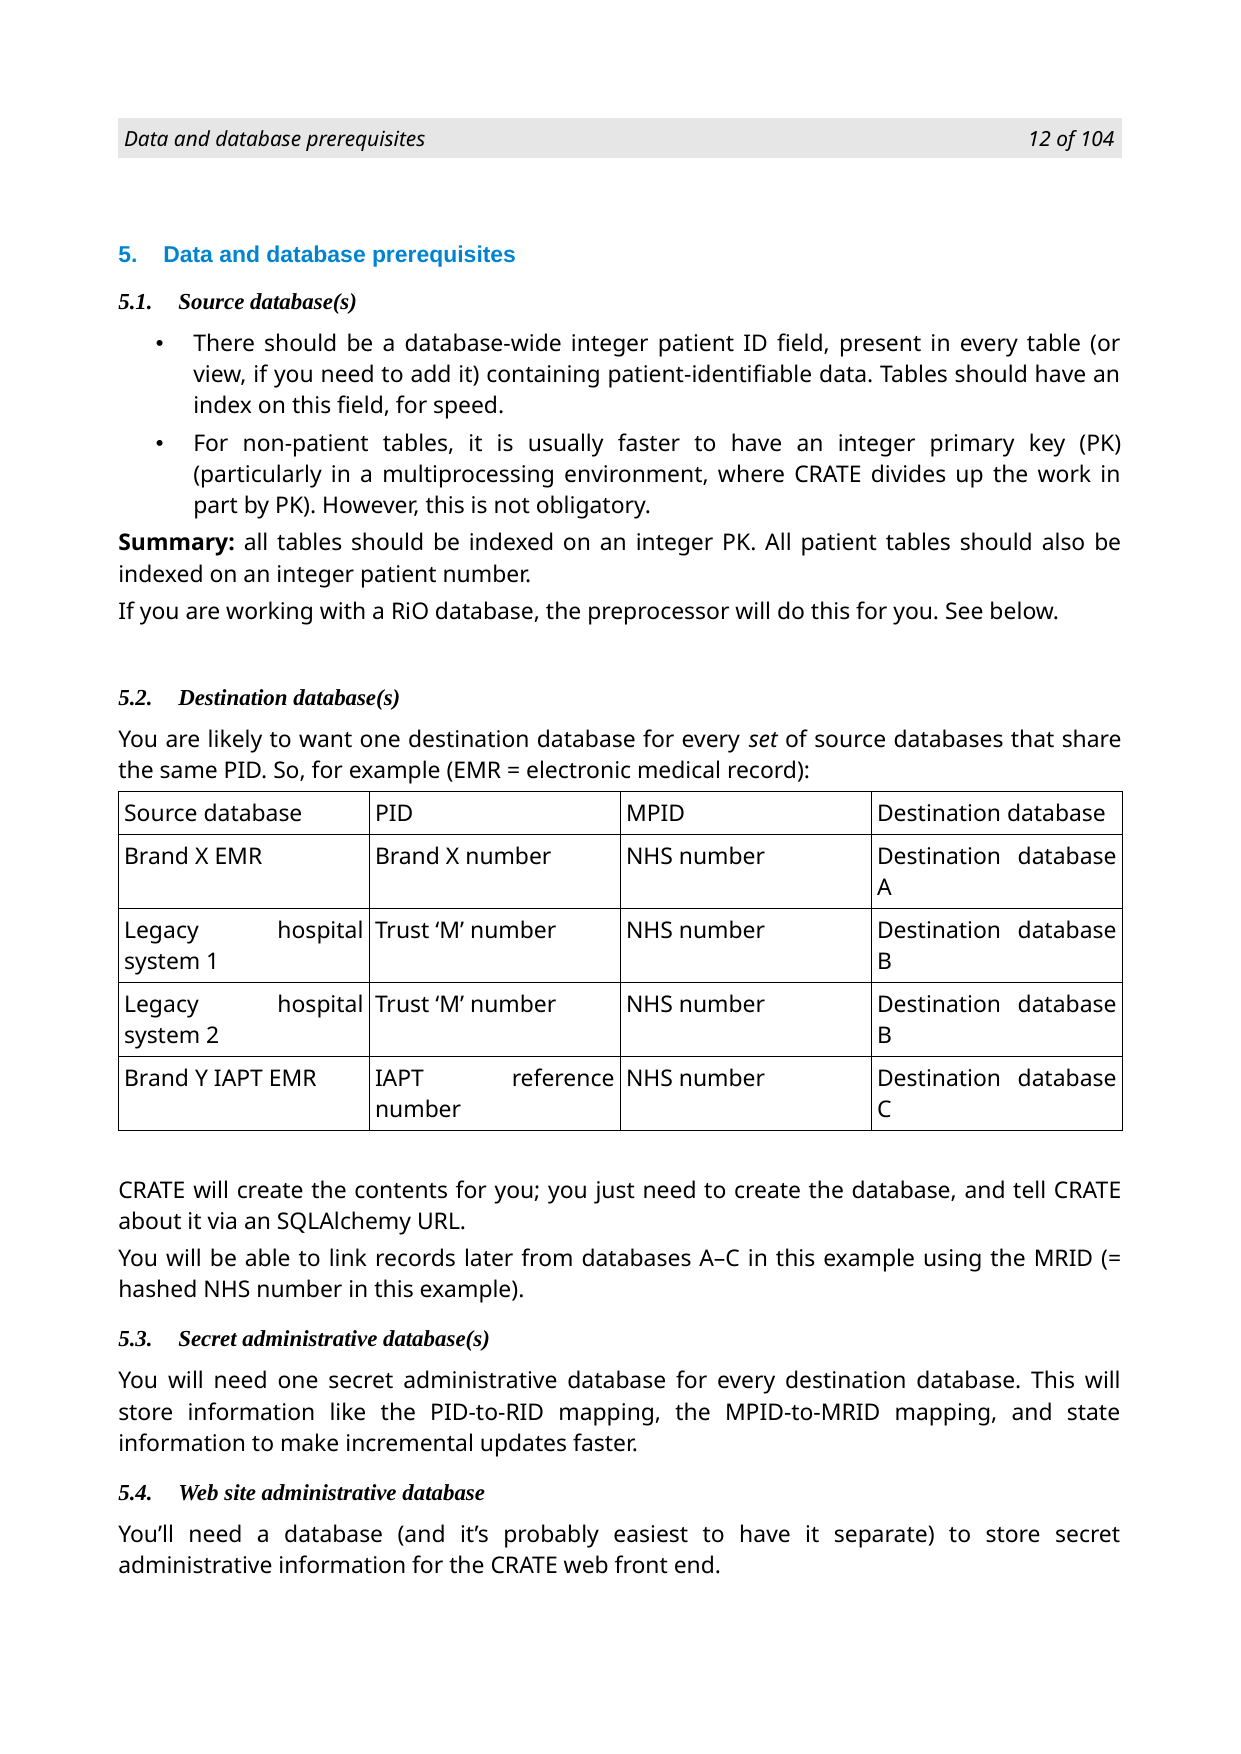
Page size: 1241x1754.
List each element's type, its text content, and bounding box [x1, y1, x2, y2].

table_header Source database [119, 792, 369, 834]
table_cell Destination database C [872, 1057, 1122, 1130]
table_cell Brand X number [370, 835, 620, 908]
subtitle Source database(s) [118, 288, 1122, 314]
table_header Destination database [872, 792, 1122, 834]
text You’ll need a database (and it’s probably easiest to have it separate) to store secret administrative information for the CRATE web front end. [118, 1518, 1122, 1580]
subtitle Web site administrative database [118, 1479, 1122, 1505]
table_header PID [370, 792, 620, 834]
text You will be able to link records later from databases A–C in this example using the MRID (= hashed NHS number in this example). [118, 1242, 1122, 1304]
table_cell Destination database B [872, 909, 1122, 982]
table_cell Brand X EMR [119, 835, 369, 908]
table_cell NHS number [621, 835, 871, 908]
table_cell Destination database A [872, 835, 1122, 908]
table_cell NHS number [621, 983, 871, 1056]
table_header MPID [621, 792, 871, 834]
subtitle Destination database(s) [118, 684, 1122, 710]
text CRATE will create the contents for you; you just need to create the database, and tell CRATE about it via an SQLAlchemy URL. [118, 1174, 1122, 1236]
subtitle Data and database prerequisites [118, 241, 1122, 267]
table_cell NHS number [621, 909, 871, 982]
table_cell Brand Y IAPT EMR [119, 1057, 369, 1130]
text You will need one secret administrative database for every destination database. This will store information like the PID-to-RID mapping, the MPID-to-MRID mapping, and state information to make incremental updates faster. [118, 1364, 1122, 1458]
table_cell IAPT reference number [370, 1057, 620, 1130]
table_cell Legacy hospital system 1 [119, 909, 369, 982]
table_cell Trust ‘M’ number [370, 983, 620, 1056]
text If you are working with a RiO database, the preprocessor will do this for you. See below. [118, 595, 1122, 626]
table_cell Trust ‘M’ number [370, 909, 620, 982]
text Summary: all tables should be indexed on an integer PK. All patient tables should also be indexed on an integer patient number. [118, 526, 1122, 589]
subtitle Secret administrative database(s) [118, 1325, 1122, 1352]
table_cell Legacy hospital system 2 [119, 983, 369, 1056]
text You are likely to want one destination database for every set of source databases that share the same PID. So, for example (EMR = electronic medical record): [118, 723, 1122, 785]
list For non-patient tables, it is usually faster to have an integer primary key (PK) (particularly in a multiprocessing environment, where CRATE divides up the work in part by PK). However, this is not obligatory. [156, 427, 1122, 520]
table_cell NHS number [621, 1057, 871, 1130]
list There should be a database-wide integer patient ID field, present in every table (or view, if you need to add it) containing patient-identifiable data. Tables should have an index on this field, for speed. [156, 327, 1122, 421]
table_cell Destination database B [872, 983, 1122, 1056]
